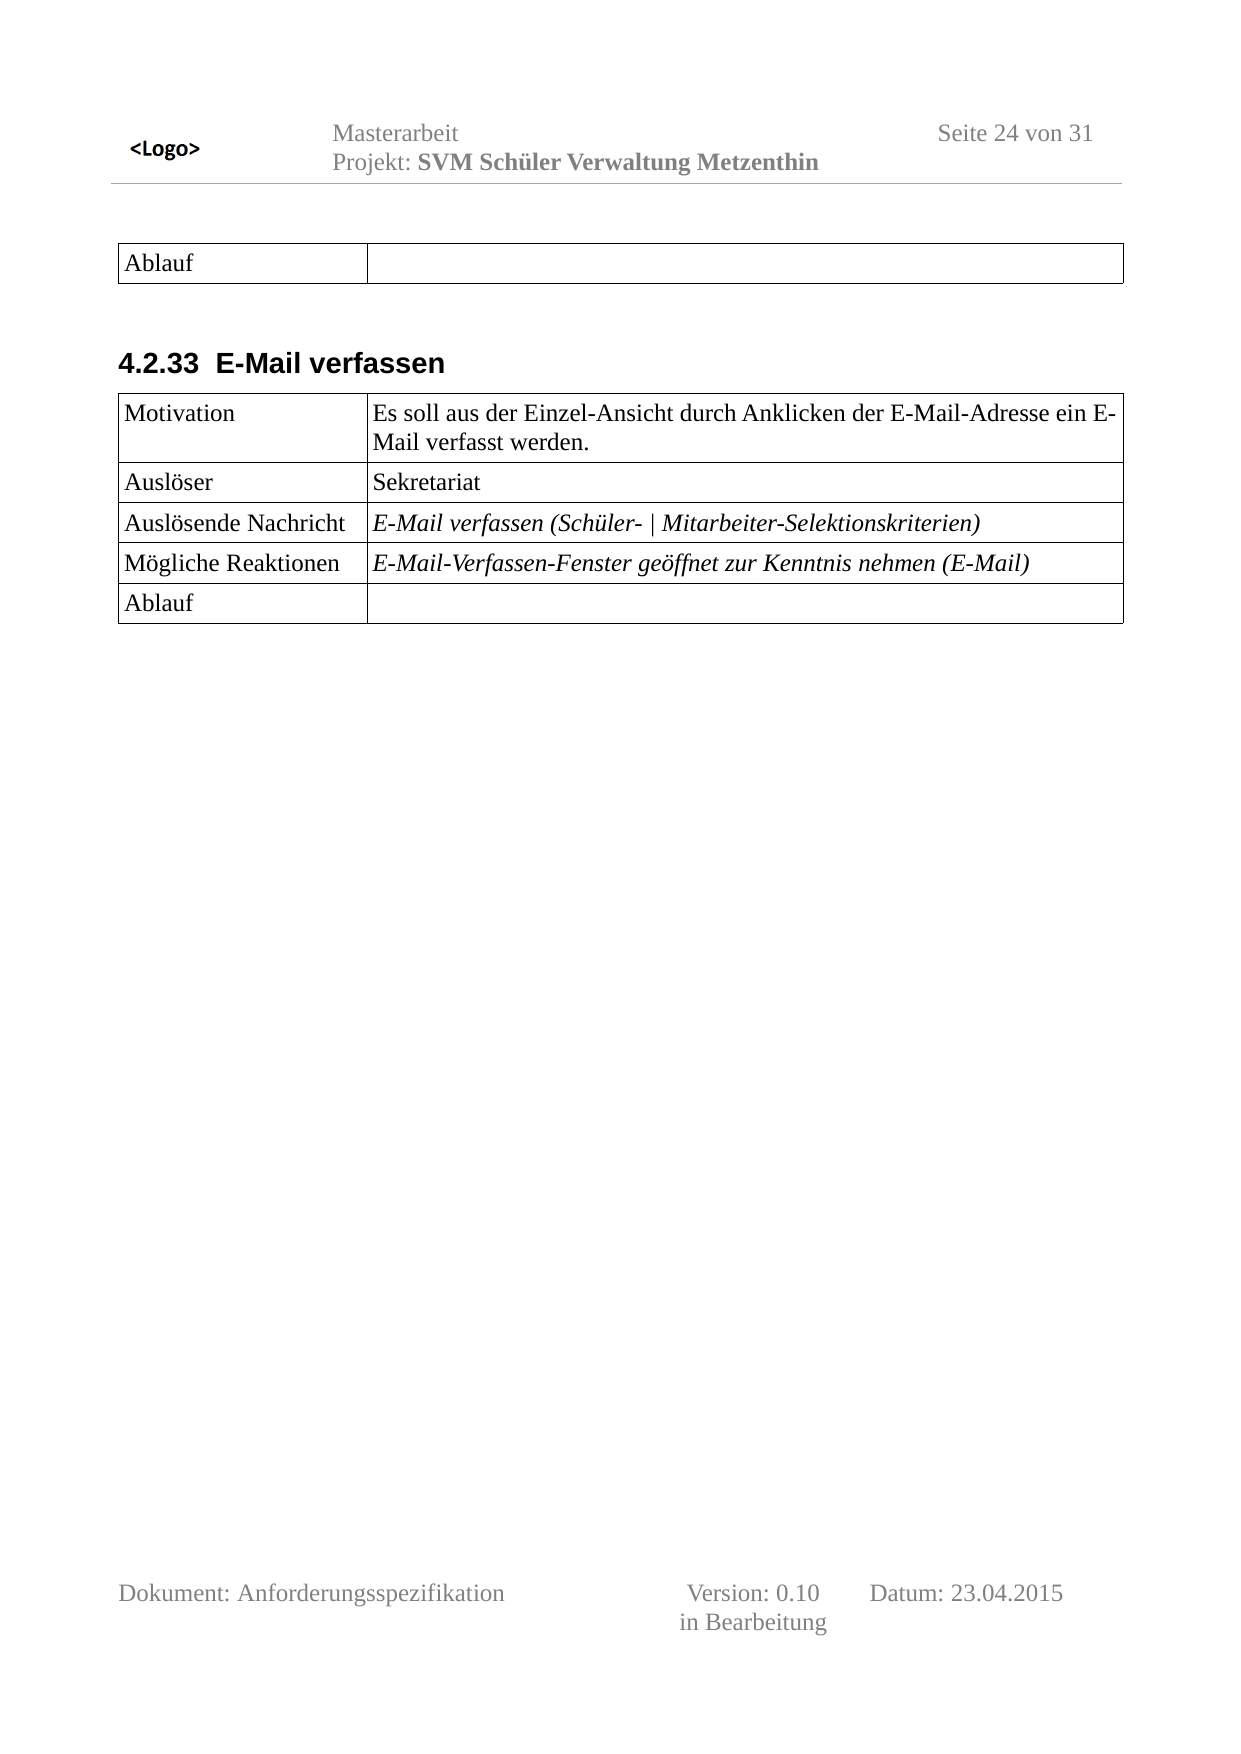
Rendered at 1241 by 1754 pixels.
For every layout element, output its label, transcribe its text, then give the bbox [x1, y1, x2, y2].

table_header Es soll aus der Einzel-Ansicht durch Anklicken der E-Mail-Adresse ein E-Mail verfasst werden. [368, 394, 1123, 462]
table_header Motivation [119, 394, 367, 462]
table_cell Sekretariat [368, 463, 1123, 502]
table_cell E-Mail verfassen (Schüler- | Mitarbeiter-Selektionskriterien) [368, 503, 1123, 542]
table_cell Mögliche Reaktionen [119, 543, 367, 583]
subtitle E-Mail verfassen [118, 347, 1122, 380]
table_cell E-Mail-Verfassen-Fenster geöffnet zur Kenntnis nehmen (E-Mail) [368, 543, 1123, 583]
table_cell Auslöser [119, 463, 367, 502]
table_cell Ablauf [119, 584, 367, 623]
table_cell [368, 244, 1123, 283]
table_cell Ablauf [119, 244, 367, 283]
table_cell [368, 584, 1123, 623]
picture [118, 118, 224, 183]
table_cell Auslösende Nachricht [119, 503, 367, 542]
